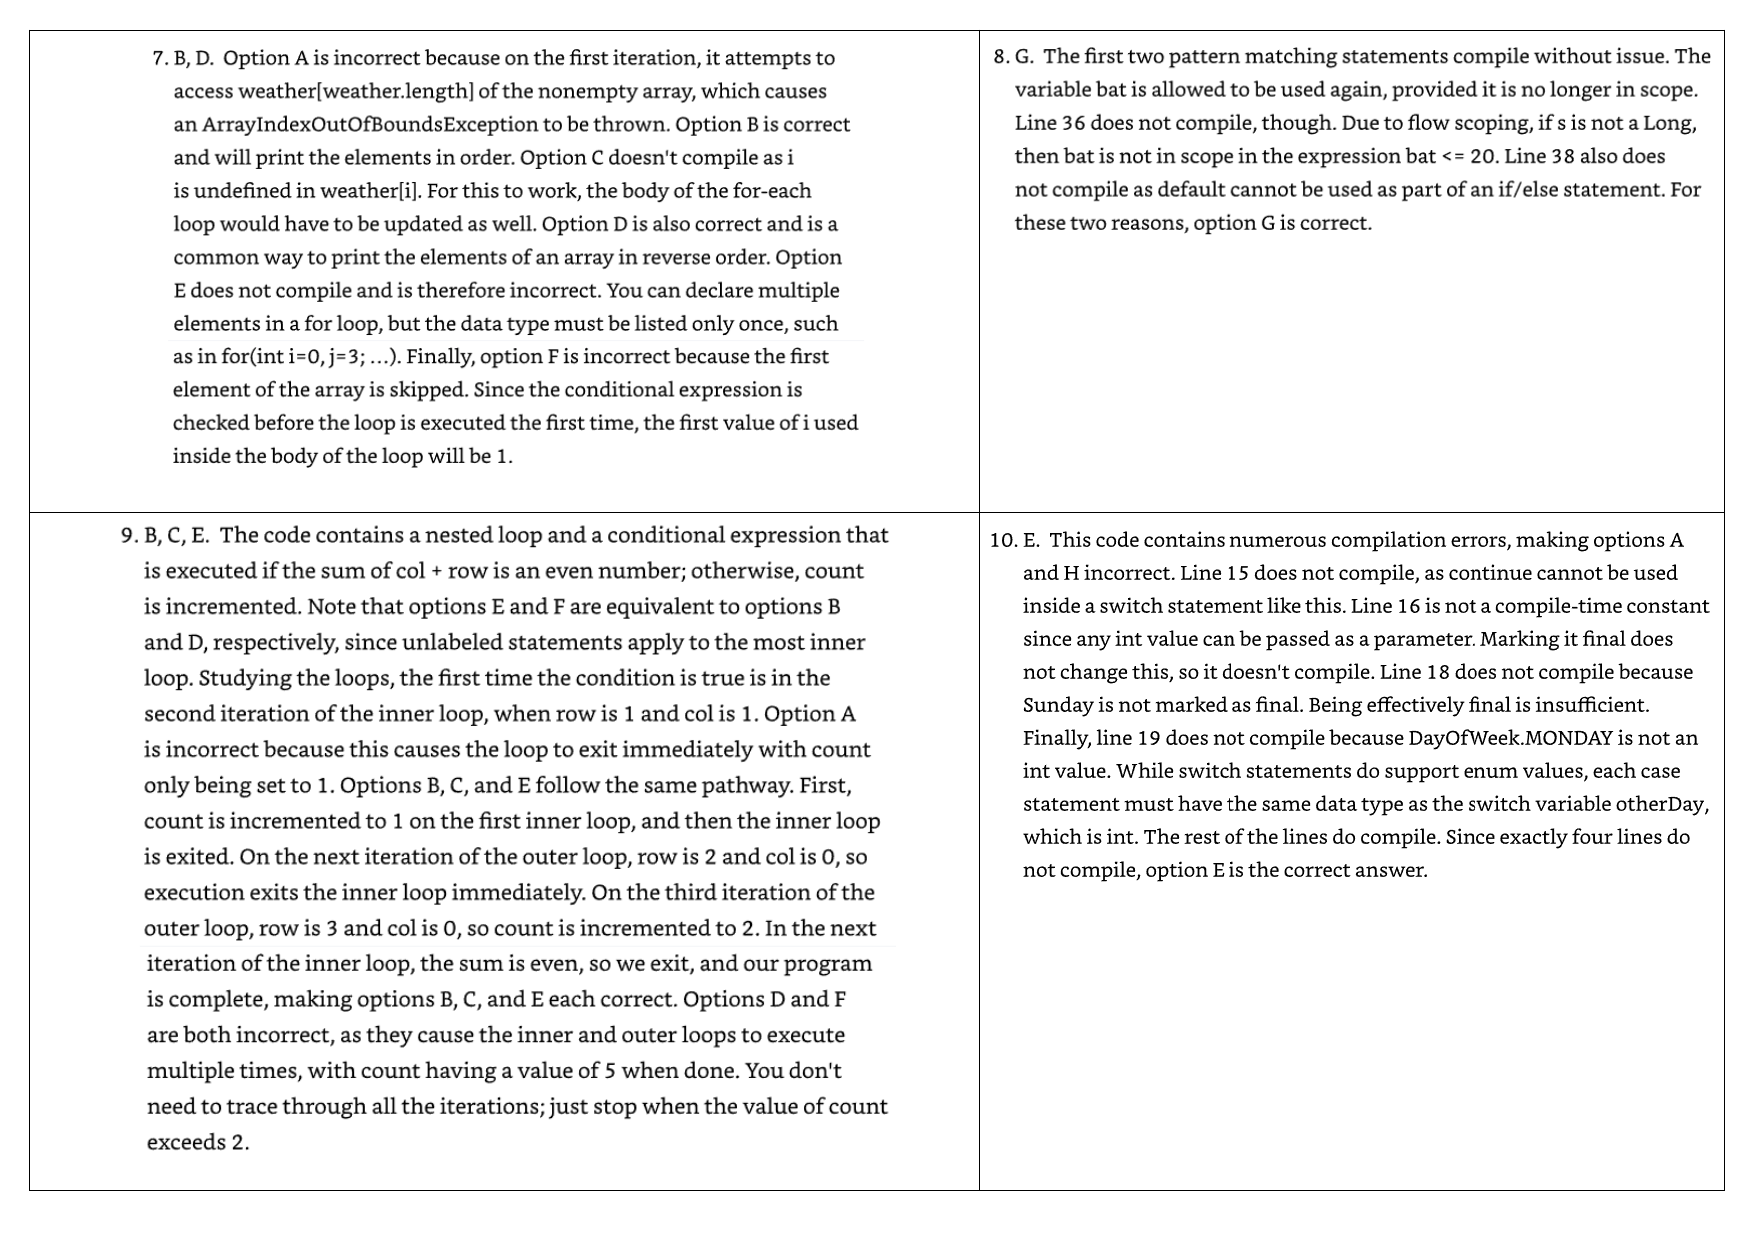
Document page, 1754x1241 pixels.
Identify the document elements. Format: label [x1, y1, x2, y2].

table_cell [30, 31, 979, 512]
picture [985, 36, 1719, 240]
picture [113, 518, 896, 1156]
table_cell [980, 513, 1724, 1189]
table_cell [980, 31, 1724, 512]
table_cell [30, 513, 979, 1189]
picture [985, 518, 1719, 886]
picture [144, 36, 865, 478]
